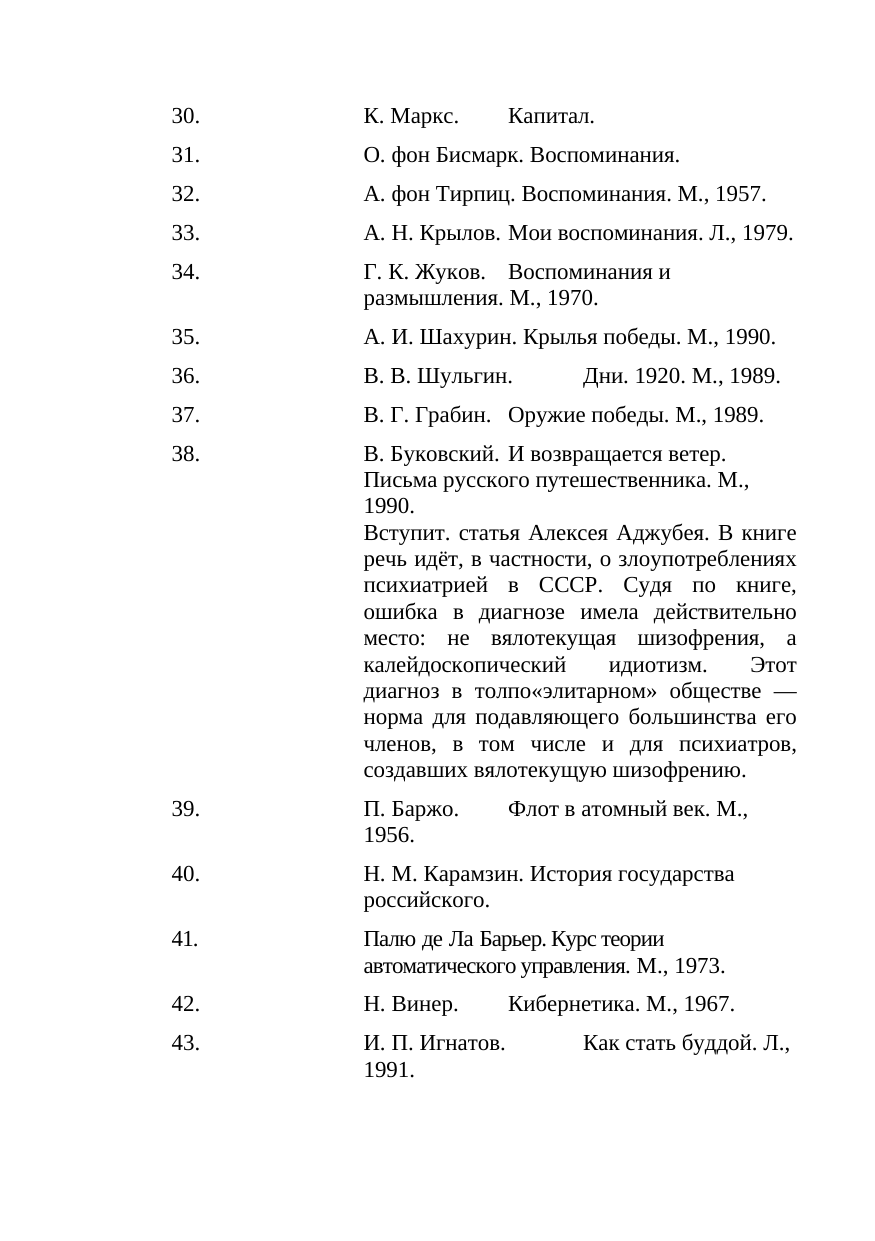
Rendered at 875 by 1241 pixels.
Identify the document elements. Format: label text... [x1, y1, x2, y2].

list А. И. Шахурин. Крылья победы. М., 1990. [171, 323, 797, 349]
list И. П. Игнатов. Как стать буддой. Л., 1991. [171, 1029, 797, 1082]
list Н. Винер. Кибернетика. М., 1967. [171, 991, 797, 1017]
list В. В. Шульгин. Дни. 1920. М., 1989. [171, 362, 797, 388]
list В. Буковский. И возвращается ветер. Письма русского путешественника. М., 1990. [171, 440, 797, 519]
list Г. К. Жуков. Воспоминания и размышления. М., 1970. [171, 258, 797, 311]
list Н. М. Карамзин. История государства российского. [171, 860, 797, 913]
list П. Баржо. Флот в атомный век. М., 1956. [171, 795, 797, 848]
list А. фон Тирпиц. Воспоминания. М., 1957. [171, 180, 797, 207]
text Вступит. статья Алексея Аджубея. В книге речь идёт, в частности, о злоупотреблениях психиатрией в СССР. Судя по книге, ошибка в диагнозе имела действительно место: не вялотекущая шизофрения, а калейдоскопический идиотизм. Этот диагноз в толпо«элитарном» обществе — норма для подавляющего большинства его членов, в том числе и для психиатров, создавших вялотекущую шизофрению. [363, 519, 797, 782]
list Палю де Ла Барьер. Курс теории автоматического управления. М., 1973. [171, 925, 797, 978]
list А. Н. Крылов. Мои воспоминания. Л., 1979. [171, 219, 797, 246]
list К. Маркс. Капитал. [171, 103, 797, 129]
list В. Г. Грабин. Оружие победы. М., 1989. [171, 401, 797, 427]
list О. фон Бисмарк. Воспоминания. [171, 141, 797, 168]
